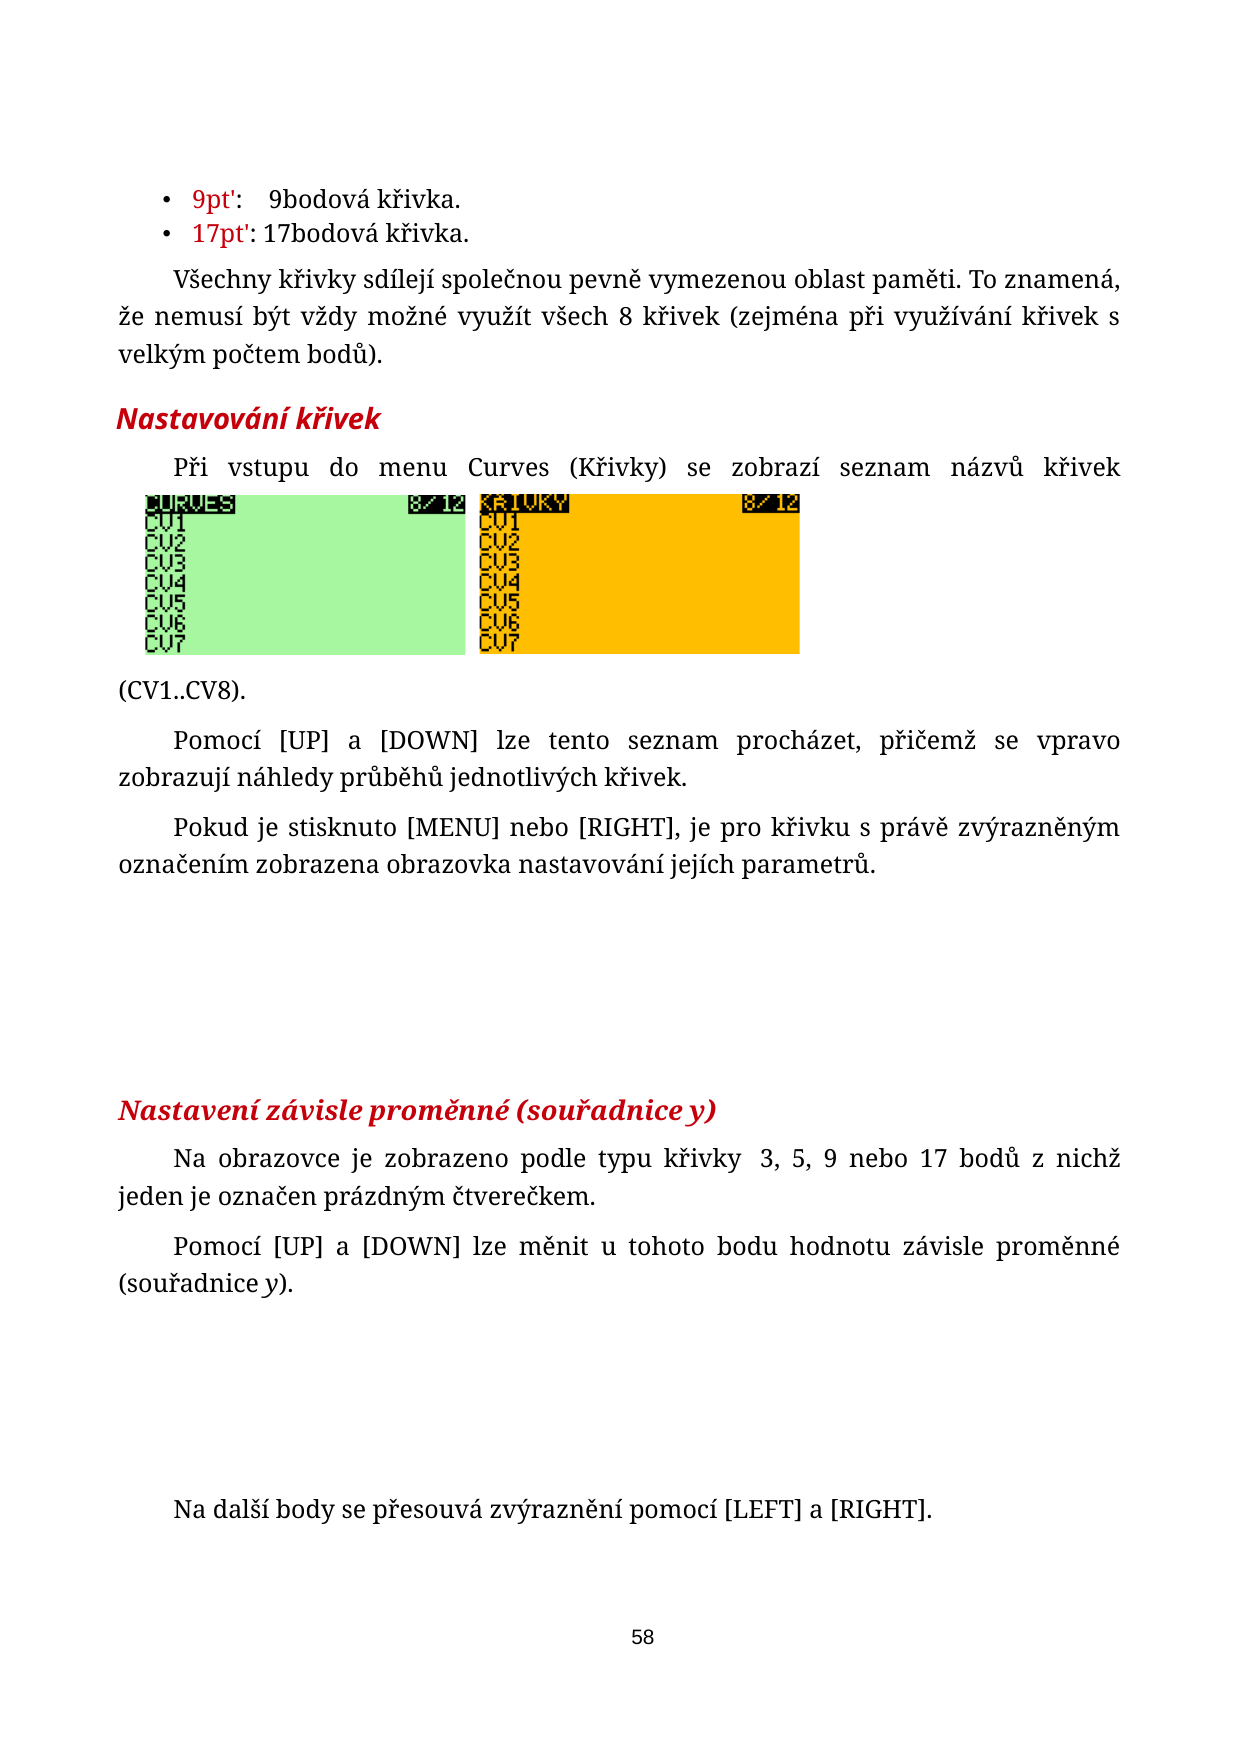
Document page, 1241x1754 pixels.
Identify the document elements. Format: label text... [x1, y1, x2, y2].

subtitle Nastavování křivek [116, 398, 1122, 438]
text Pokud je stisknuto [MENU] nebo [RIGHT], je pro křivku s právě zvýrazněným ozna­čením zobrazena obrazovka nastavování jejích parametrů. [118, 810, 1122, 881]
text Všechny křivky sdílejí společnou pevně vymezenou oblast paměti. To znamená, že ne­musí být vždy možné využít všech 8 křivek (zejména při využívání křivek s velkým počtem bodů). [118, 262, 1122, 370]
list 17pt': 17bodová křivka. [162, 216, 1122, 250]
list 9pt': 9bodová křivka. [162, 182, 1122, 216]
picture [145, 495, 466, 655]
picture [479, 494, 800, 654]
subtitle Nastavení závisle proměnné (souřadnice y) [118, 1092, 1122, 1129]
text Pomocí [UP] a [DOWN] lze měnit u tohoto bodu hodnotu závisle proměnné (souřadni­ce y). [118, 1228, 1122, 1300]
text Při vstupu do menu Curves (Křivky) se zobrazí seznam názvů křivek (CV1..CV8). [118, 449, 1122, 707]
text Pomocí [UP] a [DOWN] lze tento seznam procházet, přičemž se vpravo zobrazují náhle­dy průběhů jednotlivých křivek. [118, 722, 1122, 794]
text Na obrazovce je zobrazeno podle typu křivky 3, 5, 9 nebo 17 bodů z nichž jeden je ozna­čen prázdným čtverečkem. [118, 1141, 1122, 1212]
text Na další body se přesouvá zvýraznění pomocí [LEFT] a [RIGHT]. [118, 1491, 1122, 1526]
